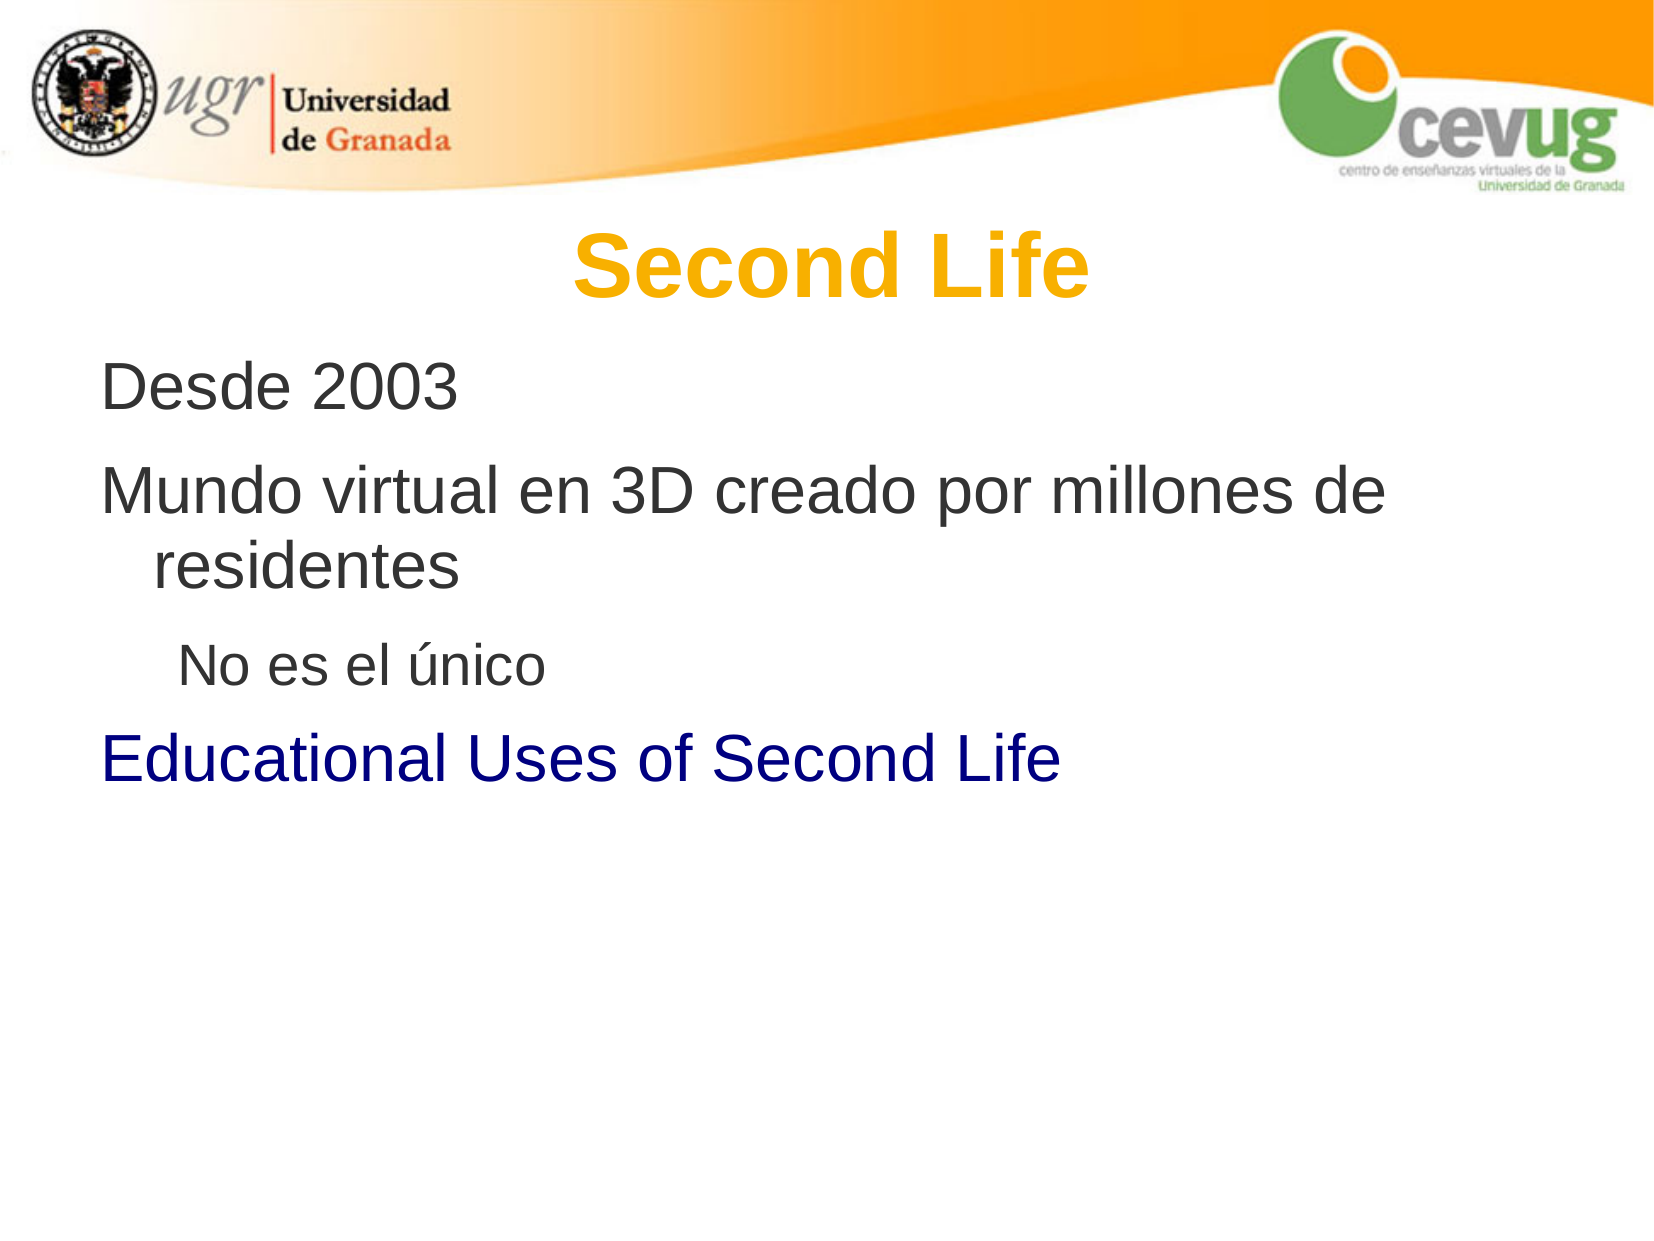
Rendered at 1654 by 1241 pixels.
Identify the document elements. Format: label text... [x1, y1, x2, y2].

title Second Life [88, 177, 1577, 355]
list Desde 2003 Mundo virtual en 3D creado por millones de residentes No es el único Educational Uses of Second Life [82, 349, 1571, 1153]
